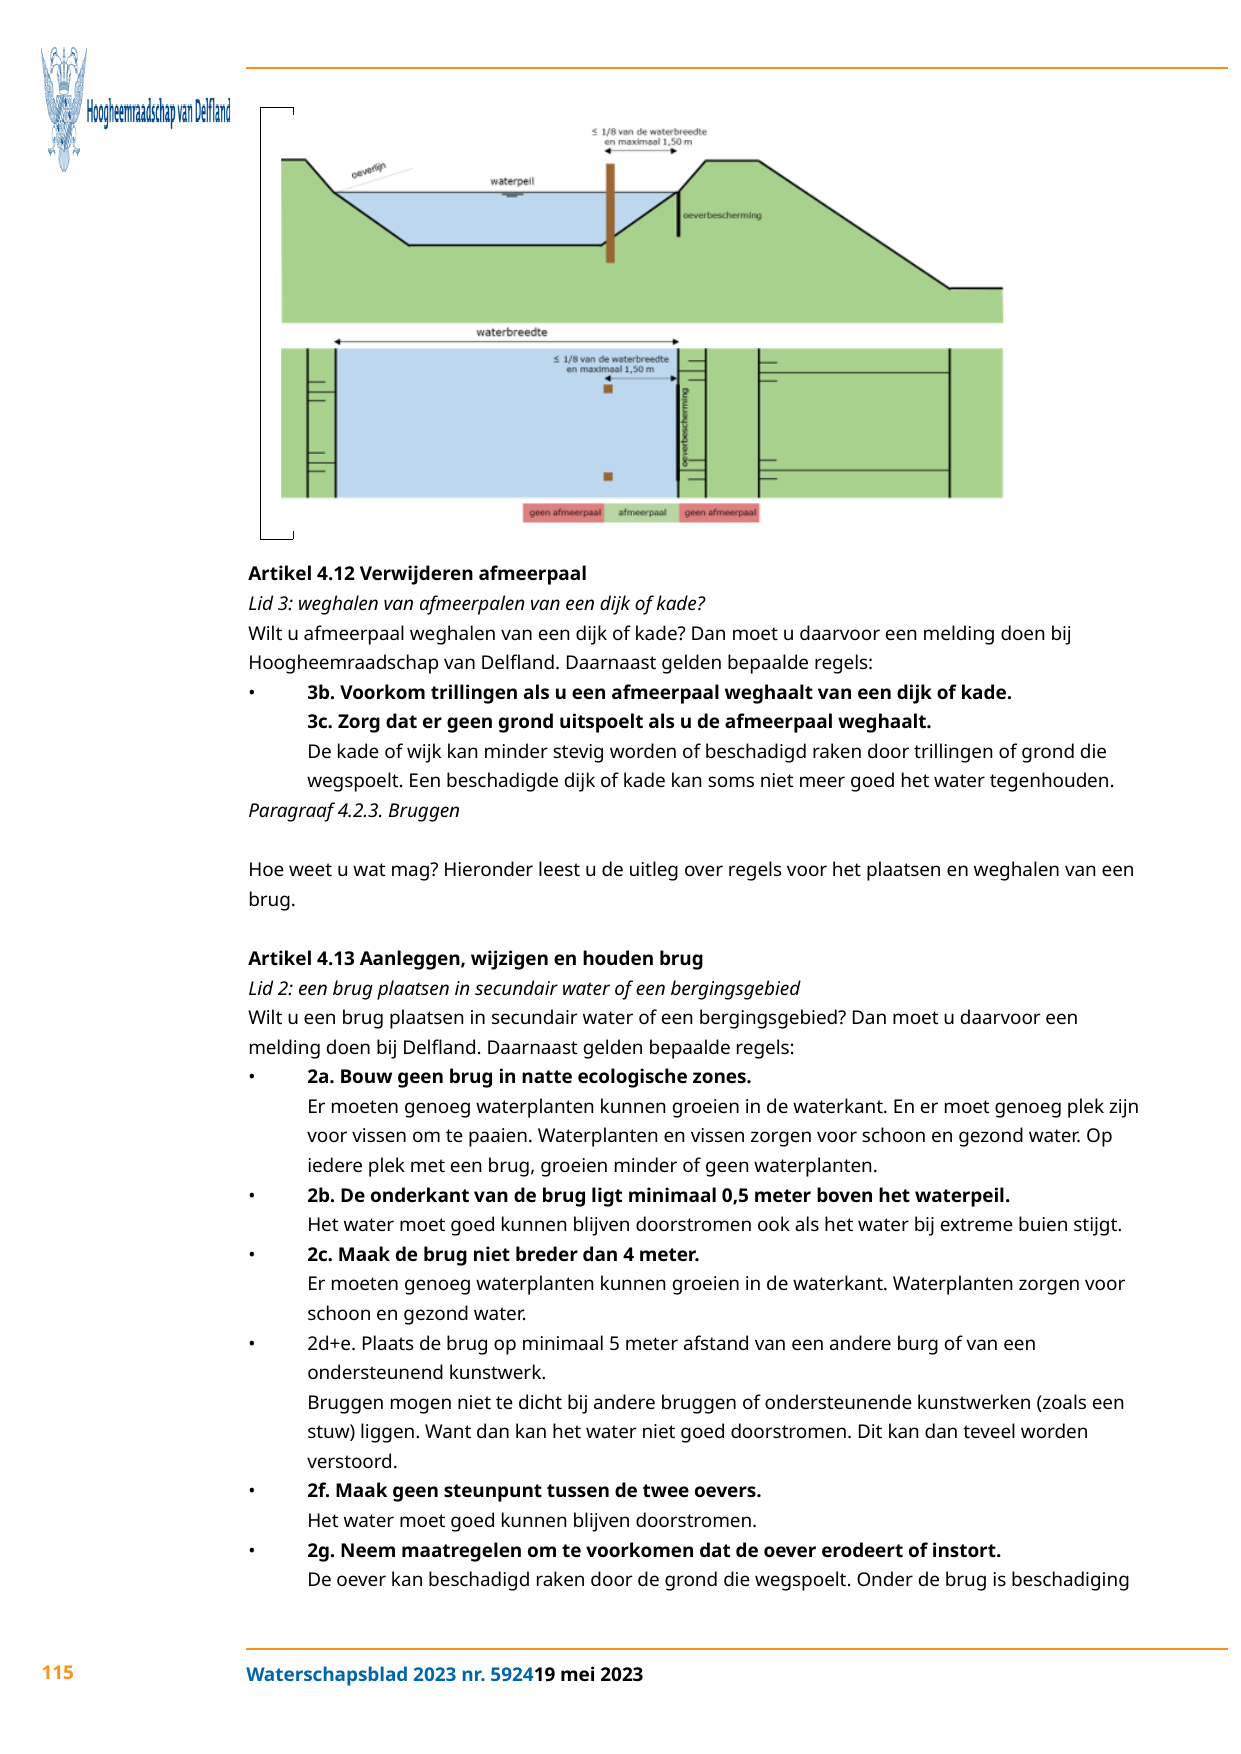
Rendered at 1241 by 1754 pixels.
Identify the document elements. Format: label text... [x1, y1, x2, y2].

list 2d+e. Plaats de brug op minimaal 5 meter afstand van een andere burg of van een ondersteunend kunstwerk. [248, 1330, 1152, 1385]
list De kade of wijk kan minder stevig worden of beschadigd raken door trillingen of grond die wegspoelt. Een beschadigde dijk of kade kan soms niet meer goed het water tegenhouden. [248, 738, 1152, 793]
text Hoe weet u wat mag? Hieronder leest u de uitleg over regels voor het plaatsen en weghalen van een brug. [248, 856, 1152, 912]
list De oever kan beschadigd raken door de grond die wegspoelt. Onder de brug is beschadiging [248, 1566, 1152, 1592]
list 3b. Voorkom trillingen als u een afmeerpaal weghaalt van een dijk of kade. [248, 679, 1152, 704]
list Het water moet goed kunnen blijven doorstromen. [248, 1507, 1152, 1533]
picture [41, 47, 231, 172]
text Wilt u een brug plaatsen in secundair water of een bergingsgebied? Dan moet u daarvoor een melding doen bij Delfland. Daarnaast gelden bepaalde regels: [248, 1004, 1152, 1059]
list 2b. De onderkant van de brug ligt minimaal 0,5 meter boven het waterpeil. [248, 1182, 1152, 1207]
text Lid 3: weghalen van afmeerpalen van een dijk of kade? [248, 590, 1152, 616]
text Wilt u afmeerpaal weghalen van een dijk of kade? Dan moet u daarvoor een melding doen bij Hoogheemraadschap van Delfland. Daarnaast gelden bepaalde regels: [248, 620, 1152, 675]
list Bruggen mogen niet te dicht bij andere bruggen of ondersteunende kunstwerken (zoals een stuw) liggen. Want dan kan het water niet goed doorstromen. Dit kan dan teveel worden verstoord. [248, 1389, 1152, 1474]
picture [268, 115, 1008, 531]
list 2a. Bouw geen brug in natte ecologische zones. [248, 1063, 1152, 1089]
text Artikel 4.12 Verwijderen afmeerpaal [248, 561, 1152, 586]
list 2g. Neem maatregelen om te voorkomen dat de oever erodeert of instort. [248, 1537, 1152, 1562]
list 2c. Maak de brug niet breder dan 4 meter. [248, 1241, 1152, 1267]
list Er moeten genoeg waterplanten kunnen groeien in de waterkant. En er moet genoeg plek zijn voor vissen om te paaien. Waterplanten en vissen zorgen voor schoon en gezond water. Op iedere plek met een brug, groeien minder of geen waterplanten. [248, 1093, 1152, 1178]
list 2f. Maak geen steunpunt tussen de twee oevers. [248, 1478, 1152, 1503]
text Lid 2: een brug plaatsen in secundair water of een bergingsgebied [248, 975, 1152, 1000]
list Er moeten genoeg waterplanten kunnen groeien in de waterkant. Waterplanten zorgen voor schoon en gezond water. [248, 1271, 1152, 1326]
text Artikel 4.13 Aanleggen, wijzigen en houden brug [248, 945, 1152, 971]
list 3c. Zorg dat er geen grond uitspoelt als u de afmeerpaal weghaalt. [248, 708, 1152, 734]
text Paragraaf 4.2.3. Bruggen [248, 797, 1152, 823]
list Het water moet goed kunnen blijven doorstromen ook als het water bij extreme buien stijgt. [248, 1211, 1152, 1237]
